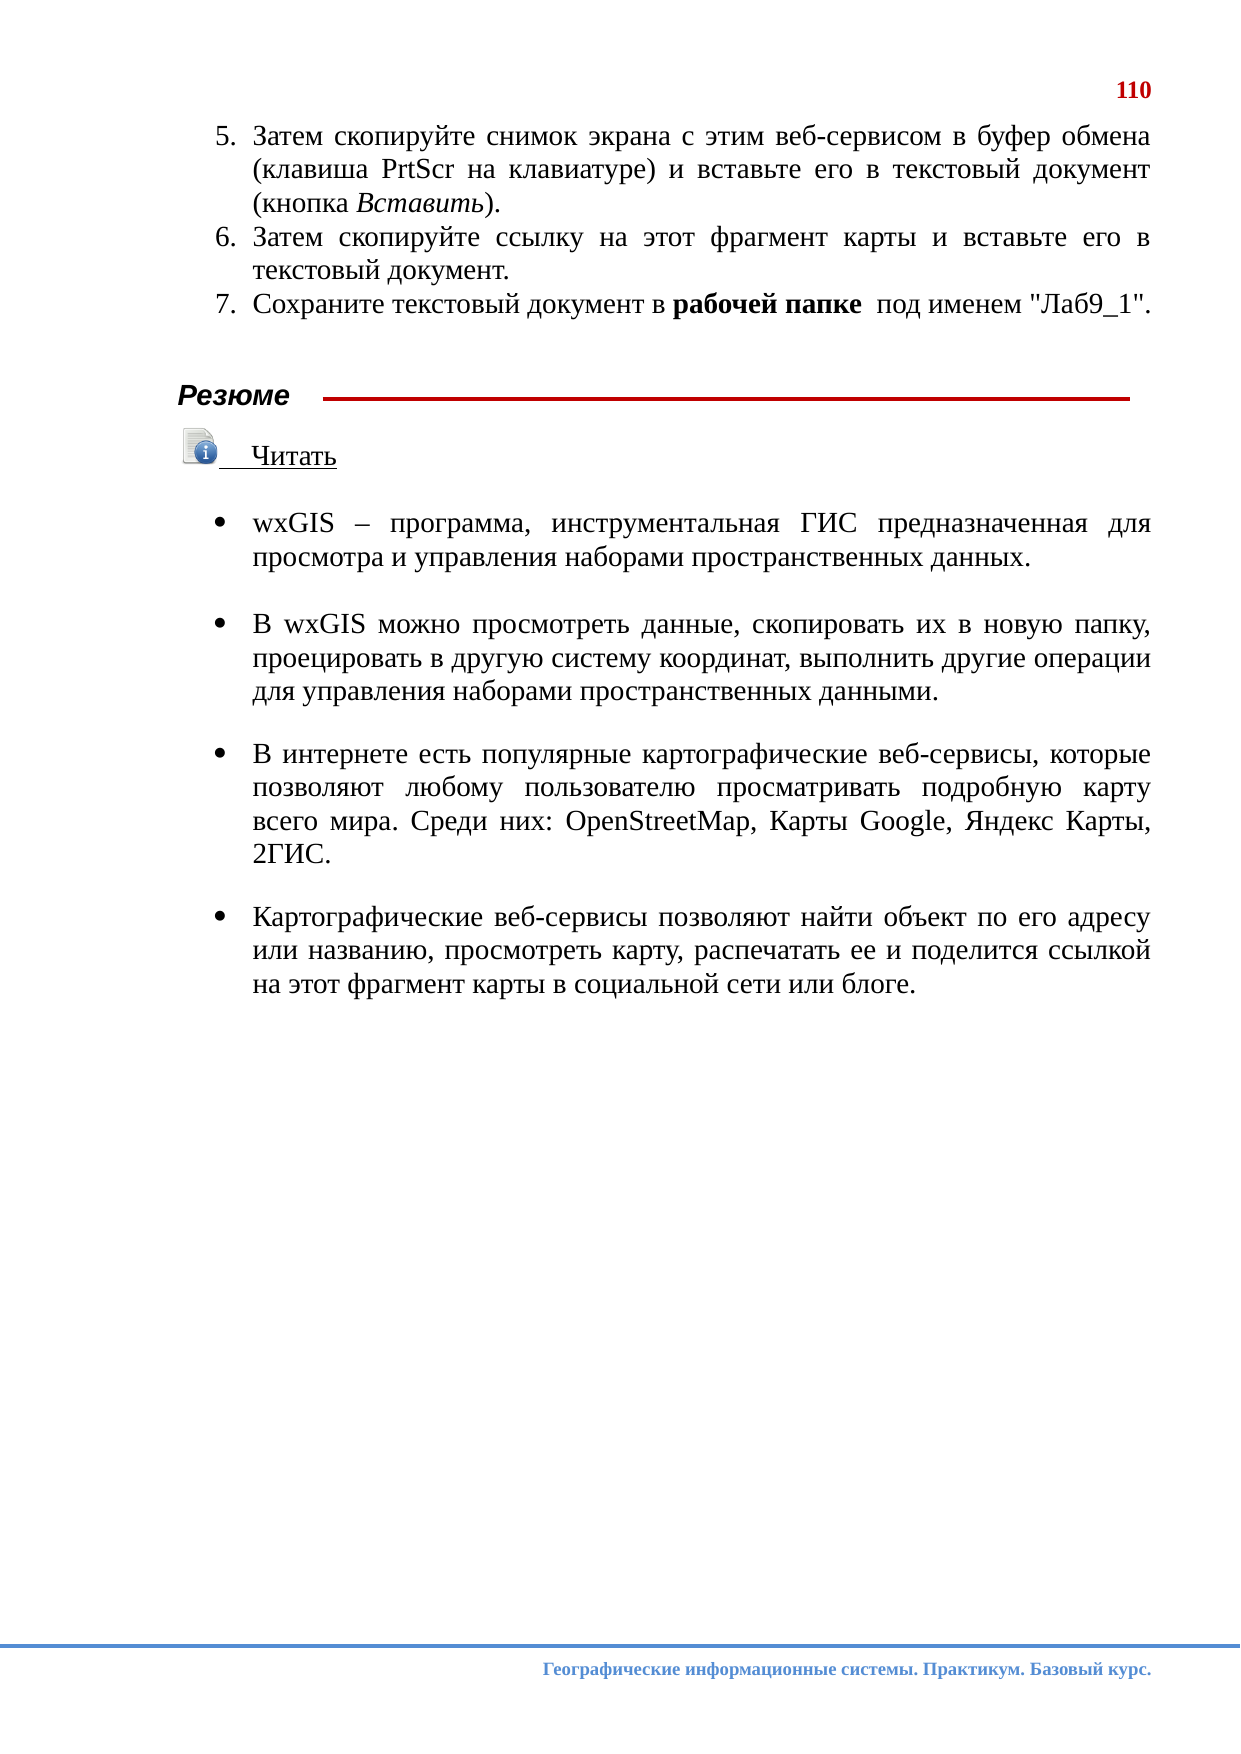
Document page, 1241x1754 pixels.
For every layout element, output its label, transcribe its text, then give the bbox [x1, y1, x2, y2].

list В интернете есть популярные картографические веб-сервисы, которые позволяют любому пользователю просматривать подробную карту всего мира. Среди них: OpenStreetMap, Карты Google, Яндекс Карты, 2ГИС. [215, 736, 1152, 870]
list wxGIS – программа, инструментальная ГИС предназначенная для просмотра и управления наборами пространственных данных. [215, 506, 1152, 573]
picture [178, 425, 218, 465]
list Затем скопируйте ссылку на этот фрагмент карты и вставьте его в текстовый документ. [215, 219, 1152, 286]
list Затем скопируйте снимок экрана с этим веб-сервисом в буфер обмена (клавиша PrtScr на клавиатуре) и вставьте его в текстовый документ (кнопка Вставить). [215, 118, 1152, 219]
subtitle Резюме [177, 378, 1152, 411]
list Картографические веб-сервисы позволяют найти объект по его адресу или названию, просмотреть карту, распечатать ее и поделится ссылкой на этот фрагмент карты в социальной сети или блоге. [215, 899, 1152, 999]
list В wxGIS можно просмотреть данные, скопировать их в новую папку, проецировать в другую систему координат, выполнить другие операции для управления наборами пространственных данными. [215, 606, 1152, 707]
text Читать [177, 424, 1152, 472]
list Сохраните текстовый документ в рабочей папке под именем "Лаб9_1". [215, 286, 1152, 319]
